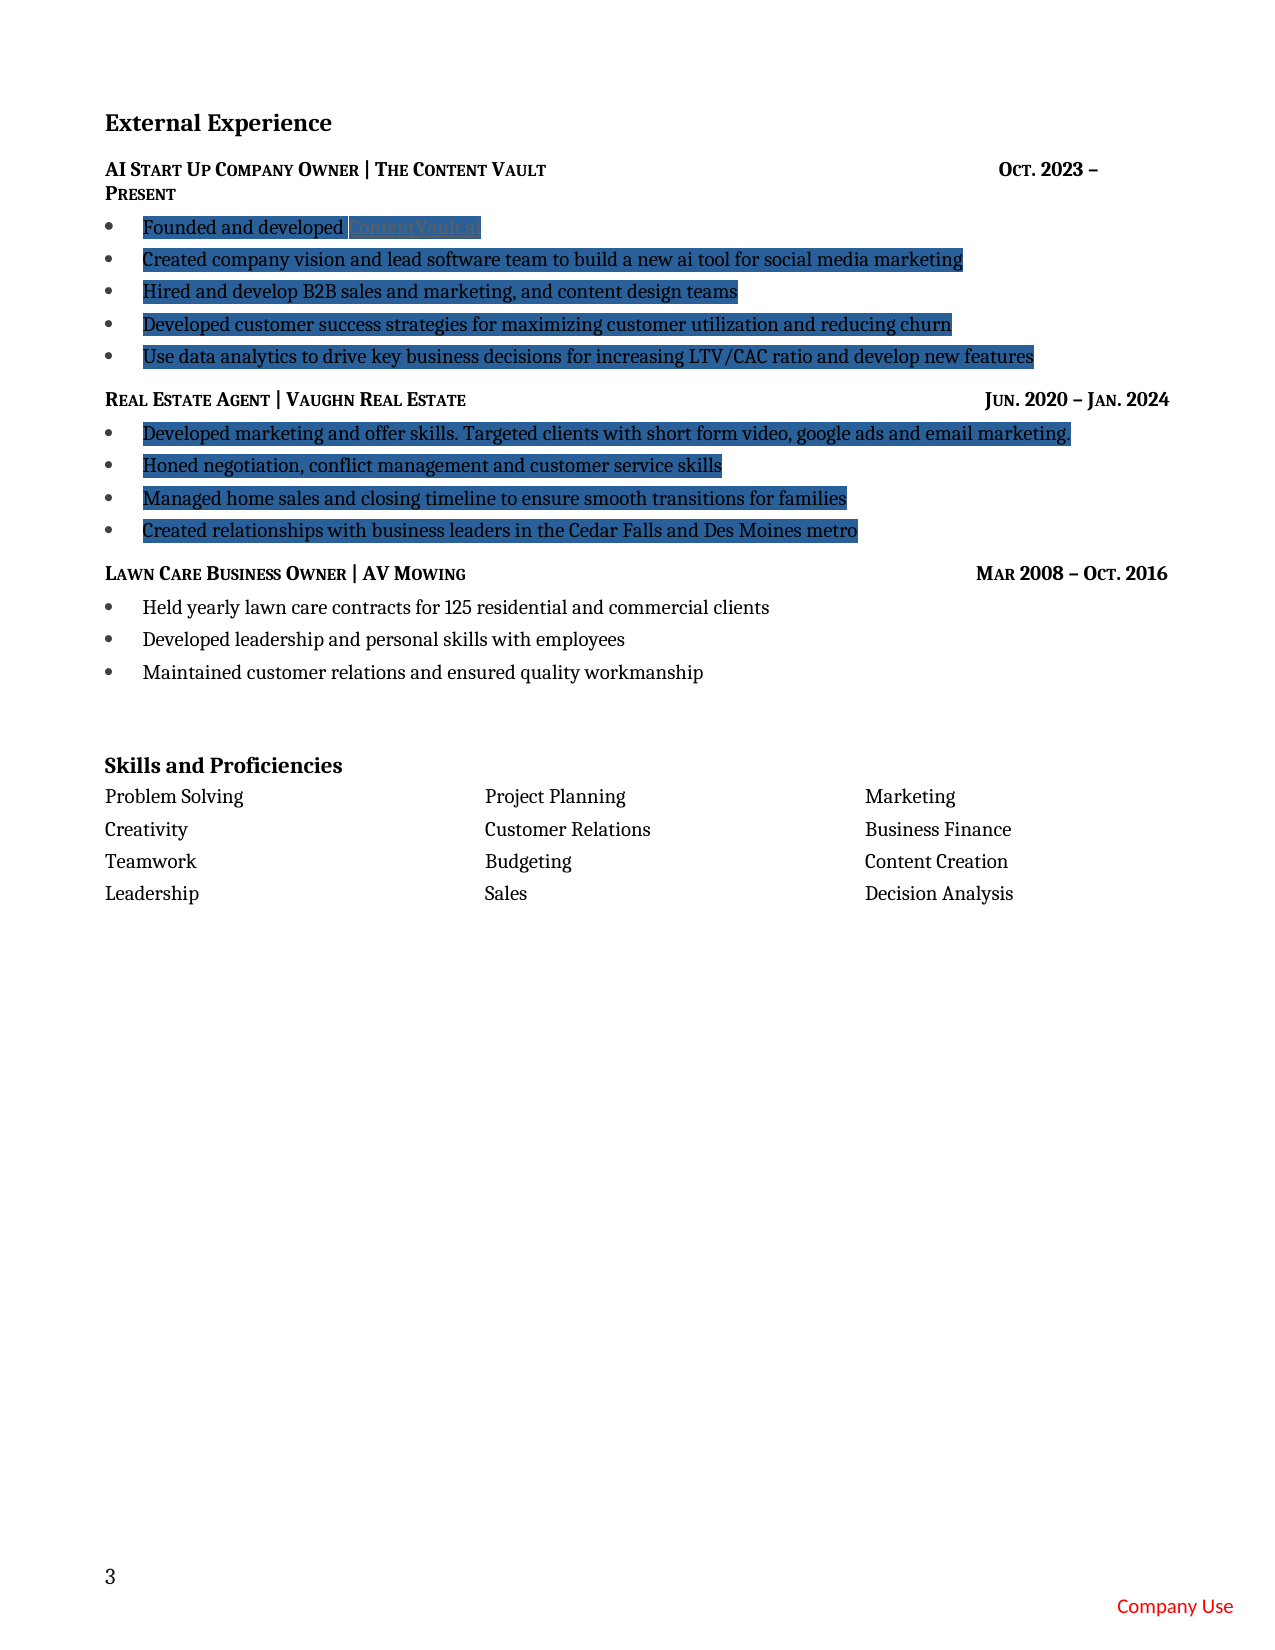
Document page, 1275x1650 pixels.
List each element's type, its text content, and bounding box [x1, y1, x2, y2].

subtitle Lawn Care Business Owner | AV Mowing Mar 2008 – Oct. 2016 [105, 561, 1170, 585]
list Created company vision and lead software team to build a new ai tool for social media marketing [105, 248, 1170, 272]
list Held yearly lawn care contracts for 125 residential and commercial clients [105, 596, 1170, 620]
subtitle External Experience [105, 105, 1170, 138]
list Hired and develop B2B sales and marketing, and content design teams [105, 280, 1170, 304]
subtitle Real Estate Agent | Vaughn Real Estate Jun. 2020 – Jan. 2024 [105, 387, 1170, 411]
list Use data analytics to drive key business decisions for increasing LTV/CAC ratio and develop new features [105, 345, 1170, 369]
list Teamwork [105, 849, 410, 873]
list Marketing [865, 785, 1170, 809]
list Decision Analysis [865, 882, 1170, 906]
list Sales [485, 882, 790, 906]
list Project Planning [485, 785, 790, 809]
list Developed leadership and personal skills with employees [105, 628, 1170, 652]
subtitle Skills and Proficiencies [105, 752, 1170, 779]
list Founded and developed ContentVault.ai [105, 216, 1170, 239]
list Honed negotiation, conflict management and customer service skills [105, 454, 1170, 478]
list Developed customer success strategies for maximizing customer utilization and reducing churn [105, 312, 1170, 336]
list Customer Relations [485, 817, 790, 841]
list Created relationships with business leaders in the Cedar Falls and Des Moines metro [105, 519, 1170, 543]
list Managed home sales and closing timeline to ensure smooth transitions for families [105, 486, 1170, 510]
list Business Finance [865, 817, 1170, 841]
list Problem Solving [105, 785, 410, 809]
list Maintained customer relations and ensured quality workmanship [105, 660, 1170, 684]
list Creativity [105, 817, 410, 841]
list Leadership [105, 882, 410, 906]
subtitle AI Start Up Company Owner | The Content Vault Oct. 2023 – Present [105, 157, 1170, 205]
list Budgeting [485, 849, 790, 873]
list Content Creation [865, 849, 1170, 873]
list Developed marketing and offer skills. Targeted clients with short form video, google ads and email marketing. [105, 422, 1170, 446]
